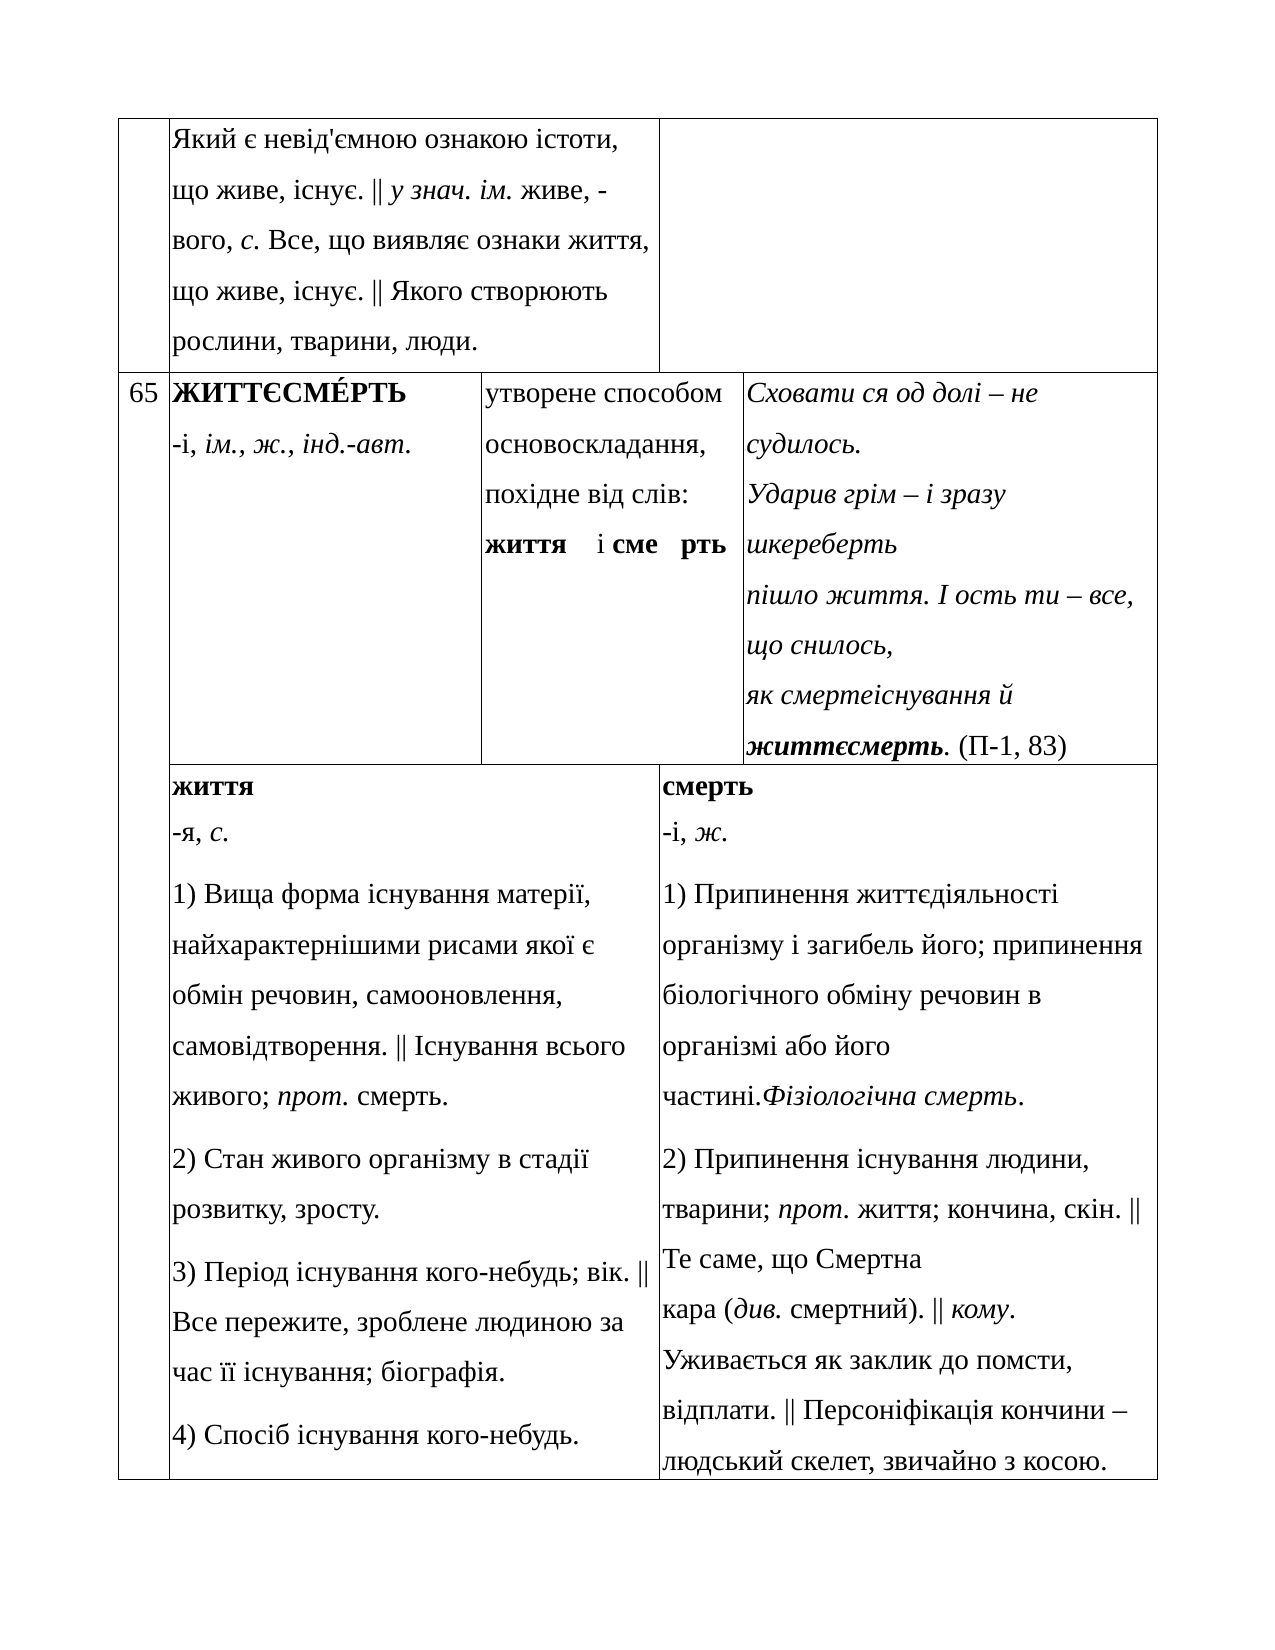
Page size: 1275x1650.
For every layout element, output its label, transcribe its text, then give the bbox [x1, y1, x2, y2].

table_cell Сховати ся од долі – не судилось. Ударив грім – і зразу шкереберть пішло життя. І ость ти – все, що снилось, як смертеіснування й життєсмерть. (П‑1, 83) [744, 373, 1157, 764]
table_cell Життєсмéрть -і, ім., ж., інд.-авт. [170, 373, 481, 764]
table_cell Який є невід'ємною ознакою істоти, що живе, існує. || у знач. ім. живе, -вого, с. Все, що виявляє ознаки життя, що живе, існує. || Якого створюють рослини, тварини, люди. [170, 119, 659, 372]
table_cell смерть -і, ж. 1) Припинення життєдіяльності організму і загибель його; припинення біологічного обміну речовин в організмі або його частині.Фізіологічна смерть. 2) Припинення існування людини, тварини; прот. життя; кончина, скін. || Те саме, що Смертна кара (див. смертний). || кому. Уживається як заклик до помсти, відплати. || Персоніфікація кончини – людський скелет, звичайно з косою. [660, 765, 1157, 1479]
table_cell [660, 119, 1157, 372]
table_cell життя -я, с. 1) Вища форма існування матерії, найхарактернішими рисами якої є обмін речовин, самооновлення, самовідтворення. || Існування всього живого; прот. смерть. 2) Стан живого організму в стадії розвитку, зросту. 3) Період існування кого-небудь; вік. || Все пережите, зроблене людиною за час її існування; біографія. 4) Спосіб існування кого-небудь. [170, 765, 659, 1479]
table_cell [119, 119, 169, 372]
table_cell утворене способом основоскладання, похідне від слів: життя і смерть [482, 373, 743, 764]
table_cell 65 [119, 373, 169, 1479]
